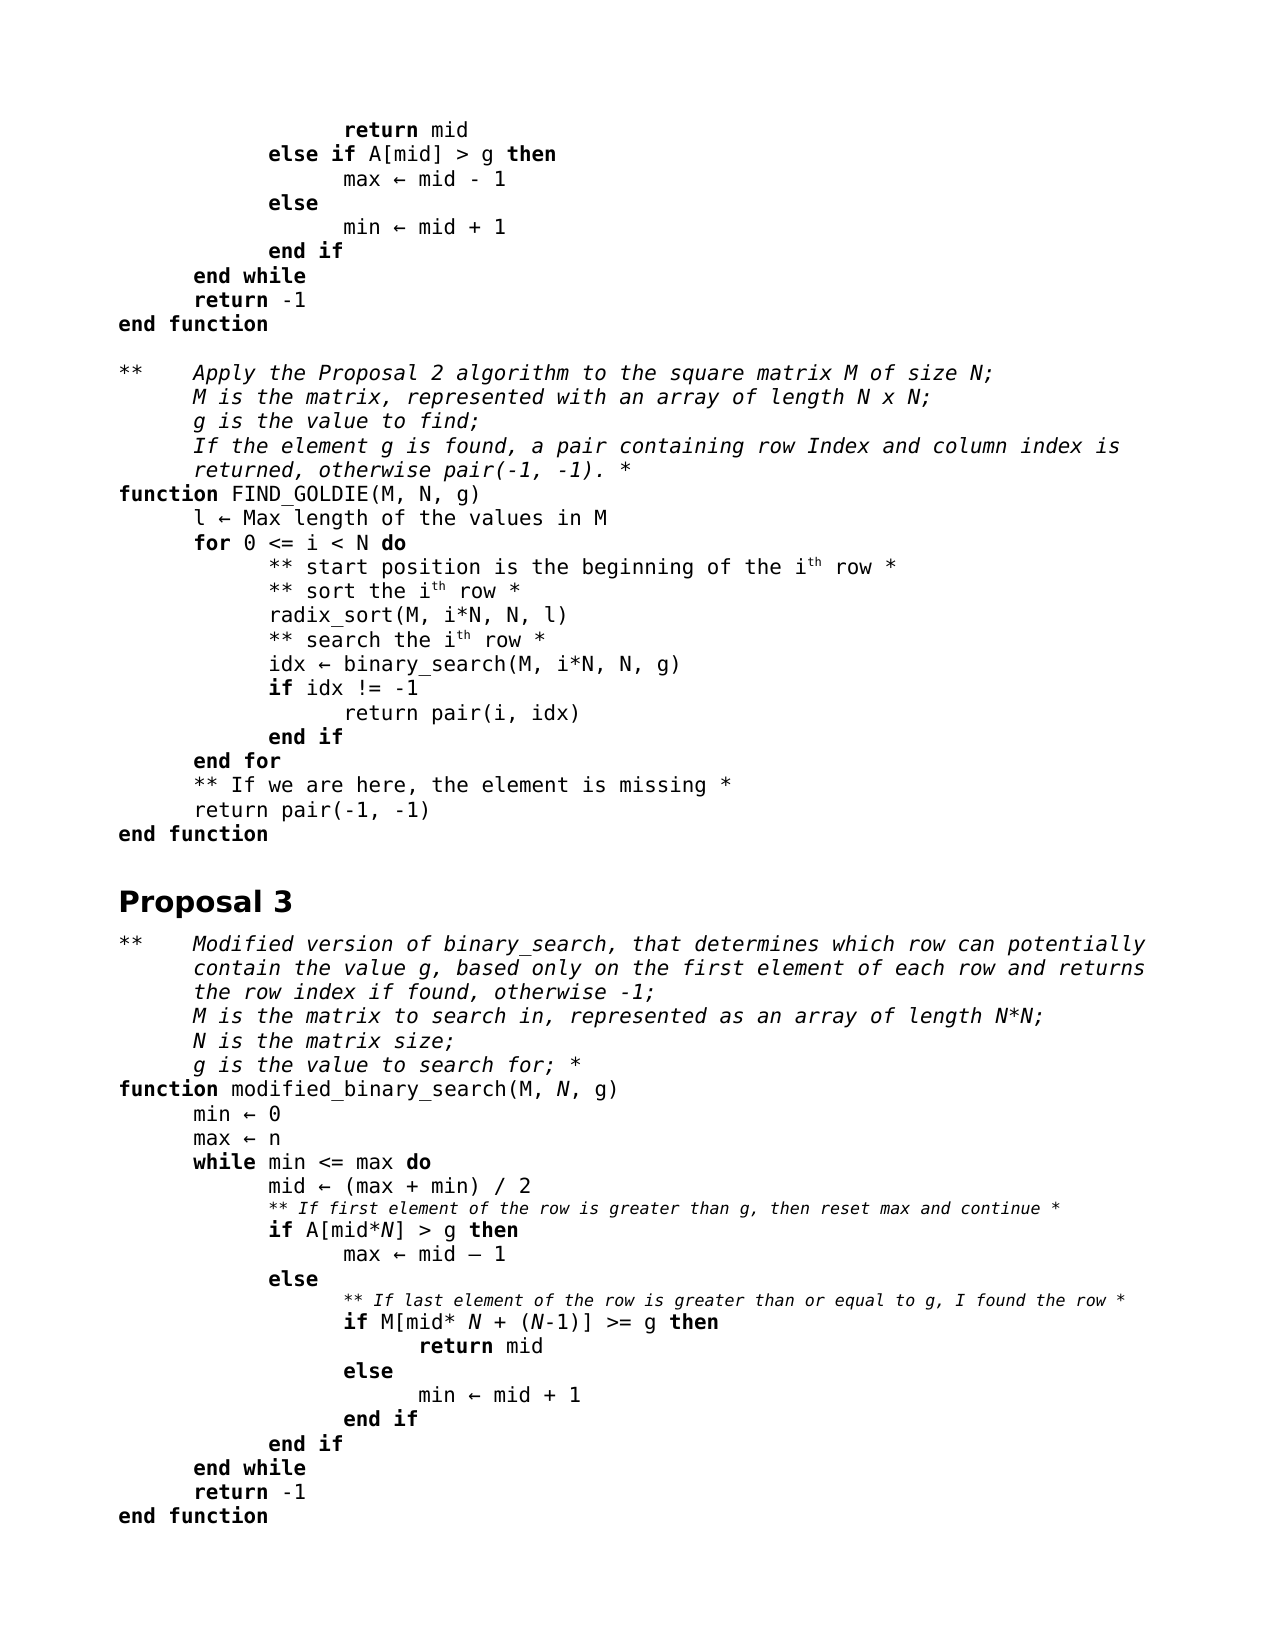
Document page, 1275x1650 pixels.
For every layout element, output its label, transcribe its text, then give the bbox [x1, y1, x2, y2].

text function FIND_GOLDIE(M, N, g) [118, 482, 1157, 506]
text end while [118, 264, 1157, 288]
text radix_sort(M, i*N, N, l) [118, 603, 1157, 628]
text max ← n [118, 1126, 1157, 1150]
text return mid [118, 118, 1157, 142]
text min ← 0 [118, 1102, 1157, 1126]
text min ← mid + 1 [118, 1383, 1157, 1407]
text if idx != -1 [118, 676, 1157, 701]
text ** sort the ith row * [118, 579, 1157, 603]
text end if [118, 239, 1157, 264]
text max ← mid – 1 [118, 1242, 1157, 1267]
text ** If first element of the row is greater than g, then reset max and continue * [118, 1199, 1157, 1218]
text end function [118, 312, 1157, 337]
text if A[mid*N] > g then [118, 1218, 1157, 1242]
text g is the value to find; [118, 409, 1157, 434]
text while min <= max do [118, 1150, 1157, 1174]
text l ← Max length of the values in M [118, 506, 1157, 531]
text ** Modified version of binary_search, that determines which row can potentially contain the value g, based only on the first element of each row and returns the row index if found, otherwise -1; [118, 932, 1157, 1004]
text return pair(i, idx) [118, 701, 1157, 725]
text end while [118, 1456, 1157, 1480]
text min ← mid + 1 [118, 215, 1157, 239]
subtitle Proposal 3 [118, 885, 1157, 919]
text else [118, 1359, 1157, 1383]
text idx ← binary_search(M, i*N, N, g) [118, 652, 1157, 676]
text else [118, 191, 1157, 215]
text else if A[mid] > g then [118, 142, 1157, 167]
text ** Apply the Proposal 2 algorithm to the square matrix M of size N; [118, 361, 1157, 385]
text ** start position is the beginning of the ith row * [118, 555, 1157, 579]
text g is the value to search for; * [118, 1053, 1157, 1077]
text N is the matrix size; [118, 1029, 1157, 1053]
text mid ← (max + min) / 2 [118, 1174, 1157, 1199]
text ** search the ith row * [118, 628, 1157, 652]
text end for [118, 749, 1157, 773]
text M is the matrix to search in, represented as an array of length N*N; [118, 1004, 1157, 1029]
text for 0 <= i < N do [118, 531, 1157, 555]
text return -1 [118, 1480, 1157, 1504]
text return mid [118, 1334, 1157, 1359]
text end if [118, 725, 1157, 749]
text end function [118, 822, 1157, 846]
text end if [118, 1432, 1157, 1456]
text end function [118, 1504, 1157, 1529]
text return pair(-1, -1) [118, 798, 1157, 822]
text end if [118, 1407, 1157, 1432]
text max ← mid - 1 [118, 167, 1157, 191]
text return -1 [118, 288, 1157, 312]
text ** If last element of the row is greater than or equal to g, I found the row * [118, 1291, 1157, 1310]
text else [118, 1267, 1157, 1291]
text If the element g is found, a pair containing row Index and column index is returned, otherwise pair(-1, -1). * [118, 434, 1157, 482]
text function modified_binary_search(M, N, g) [118, 1077, 1157, 1102]
text M is the matrix, represented with an array of length N x N; [118, 385, 1157, 409]
text if M[mid* N + (N-1)] >= g then [118, 1310, 1157, 1334]
text ** If we are here, the element is missing * [118, 773, 1157, 798]
